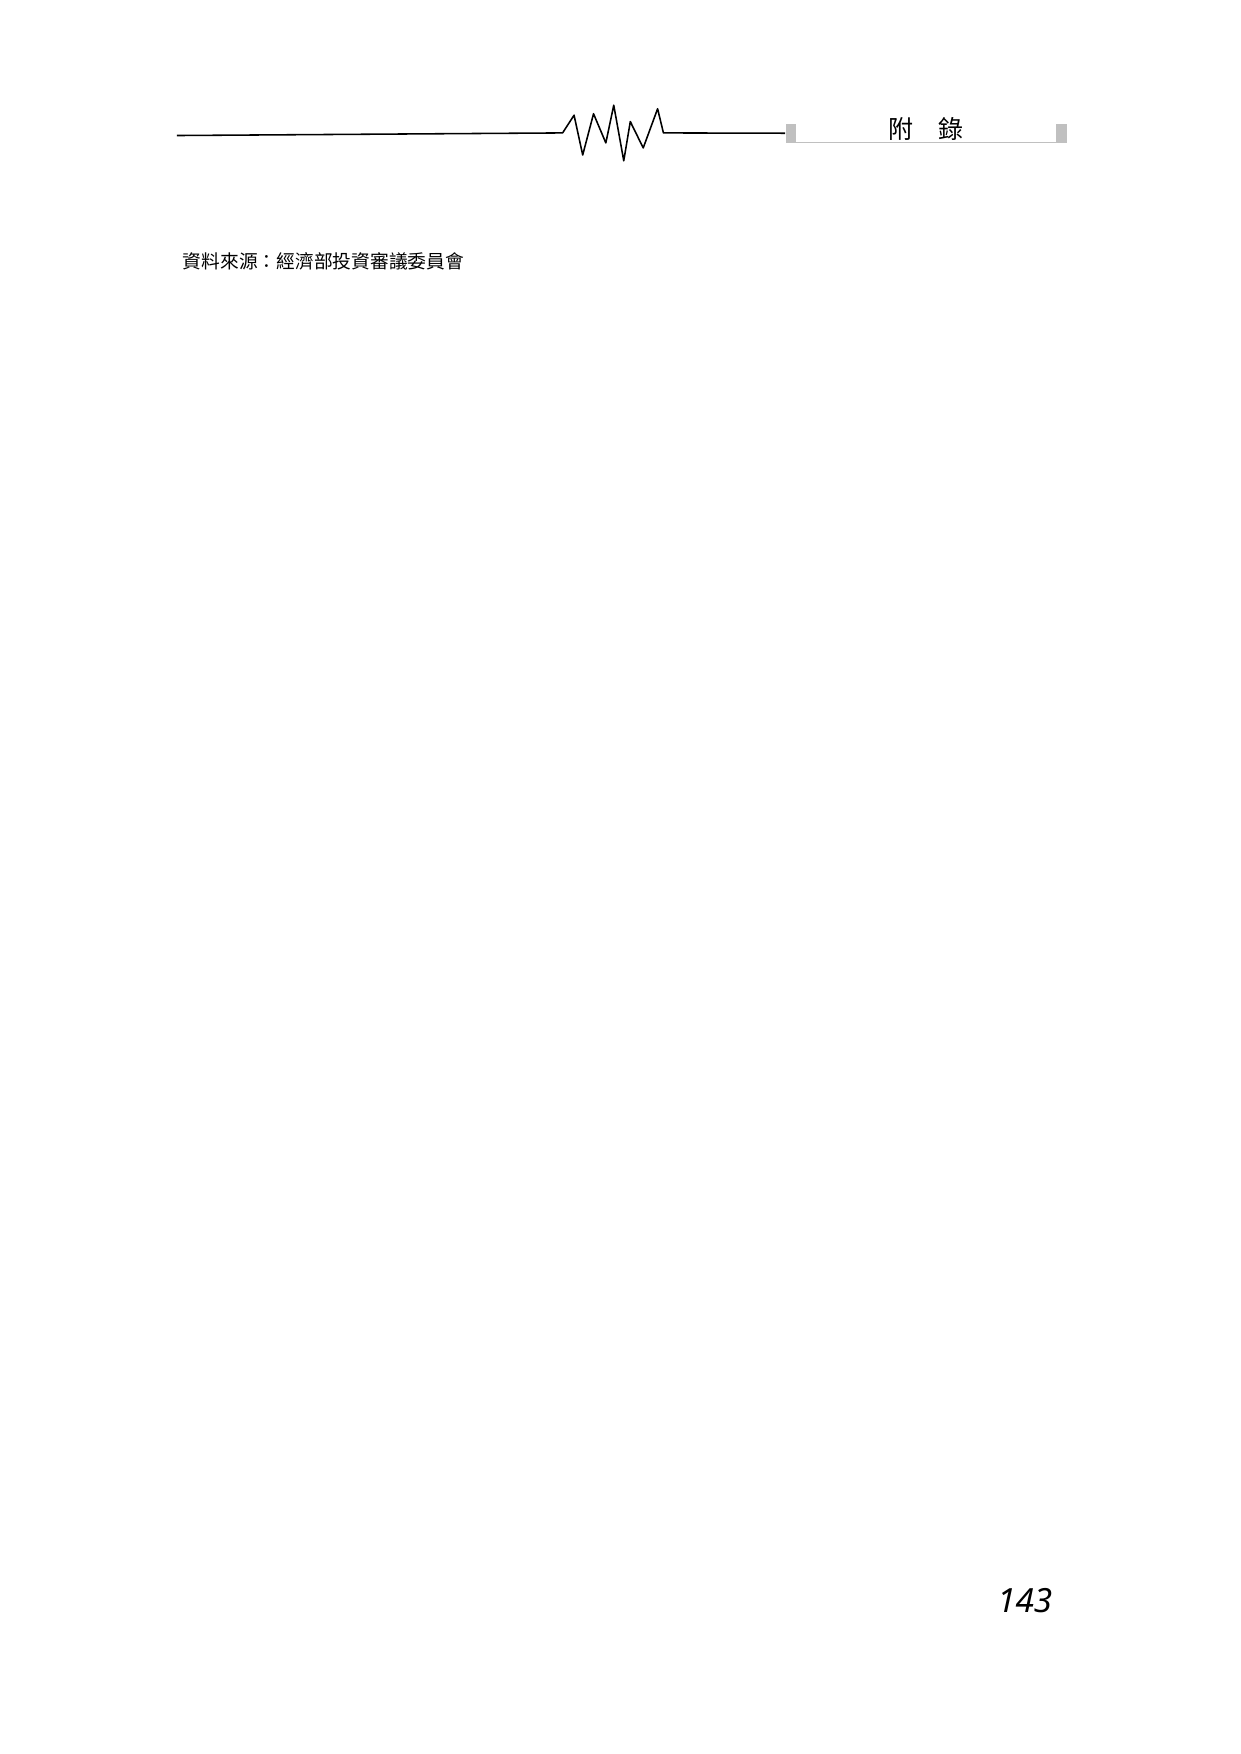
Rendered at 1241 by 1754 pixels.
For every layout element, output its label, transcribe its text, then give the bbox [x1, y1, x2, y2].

text 資料來源：經濟部投資審議委員會 [183, 250, 1058, 273]
